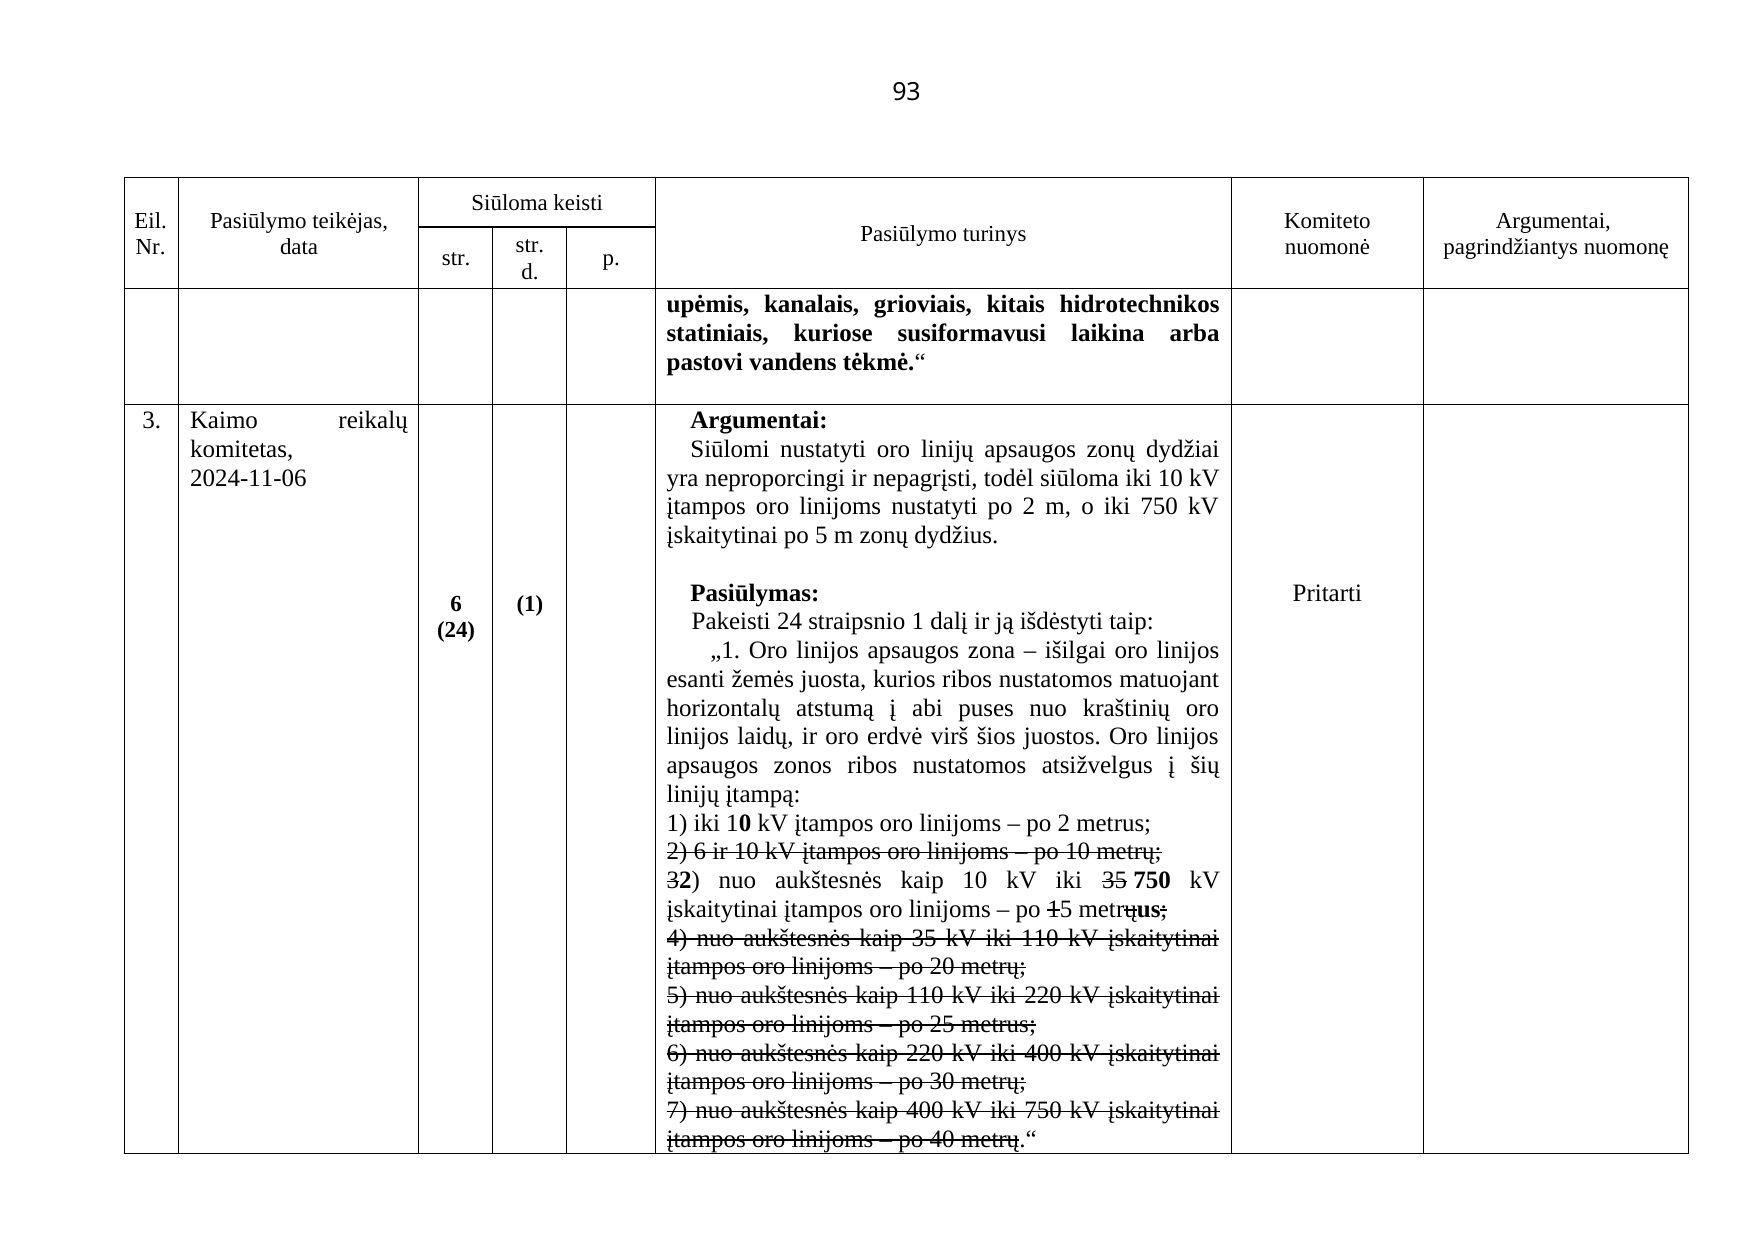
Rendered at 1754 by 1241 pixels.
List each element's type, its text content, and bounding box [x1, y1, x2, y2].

table_cell Kaimo reikalų komitetas, 2024-11-06 [179, 405, 418, 1153]
table_cell str. [419, 228, 492, 288]
table_cell [419, 289, 492, 404]
table_cell upėmis, kanalais, grioviais, kitais hidrotechnikos statiniais, kuriose susiformavusi laikina arba pastovi vandens tėkmė.“ [656, 289, 1231, 404]
table_cell Argumentai: Siūlomi nustatyti oro linijų apsaugos zonų dydžiai yra neproporcingi ir nepagrįsti, todėl siūloma iki 10 kV įtampos oro linijoms nustatyti po 2 m, o iki 750 kV įskaitytinai po 5 m zonų dydžius. Pasiūlymas: Pakeisti 24 straipsnio 1 dalį ir ją išdėstyti taip: „1. Oro linijos apsaugos zona – išilgai oro linijos esanti žemės juosta, kurios ribos nustatomos matuojant horizontalų atstumą į abi puses nuo kraštinių oro linijos laidų, ir oro erdvė virš šios juostos. Oro linijos apsaugos zonos ribos nustatomos atsižvelgus į šių linijų įtampą: 1) iki 10 kV įtampos oro linijoms – po 2 metrus; 2) 6 ir 10 kV įtampos oro linijoms – po 10 metrų; 32) nuo aukštesnės kaip 10 kV iki 35 750 kV įskaitytinai įtampos oro linijoms – po 15 metrųus; 4) nuo aukštesnės kaip 35 kV iki 110 kV įskaitytinai įtampos oro linijoms – po 20 metrų; 5) nuo aukštesnės kaip 110 kV iki 220 kV įskaitytinai įtampos oro linijoms – po 25 metrus; 6) nuo aukštesnės kaip 220 kV iki 400 kV įskaitytinai įtampos oro linijoms – po 30 metrų; 7) nuo aukštesnės kaip 400 kV iki 750 kV įskaitytinai įtampos oro linijoms – po 40 metrų.“ [656, 405, 1231, 1153]
table_header Pasiūlymo turinys [656, 178, 1231, 288]
table_cell [179, 289, 418, 404]
table_cell [1424, 405, 1688, 1153]
table_header Siūloma keisti [419, 178, 655, 226]
table_cell [1424, 289, 1688, 404]
table_header Pasiūlymo teikėjas, data [179, 178, 418, 288]
table_cell 6 (24) [419, 405, 492, 1153]
table_header Eil. Nr. [125, 178, 178, 288]
table_cell (1) [493, 405, 566, 1153]
table_header Komiteto nuomonė [1232, 178, 1423, 288]
table_cell str. d. [493, 228, 566, 288]
table_cell 3. [125, 405, 178, 1153]
table_cell [1232, 289, 1423, 404]
table_cell [125, 289, 178, 404]
table_header Argumentai, pagrindžiantys nuomonę [1424, 178, 1688, 288]
table_cell Pritarti [1232, 405, 1423, 1153]
table_cell [567, 289, 655, 404]
table_cell [493, 289, 566, 404]
table_cell [567, 405, 655, 1153]
table_cell p. [567, 228, 655, 288]
